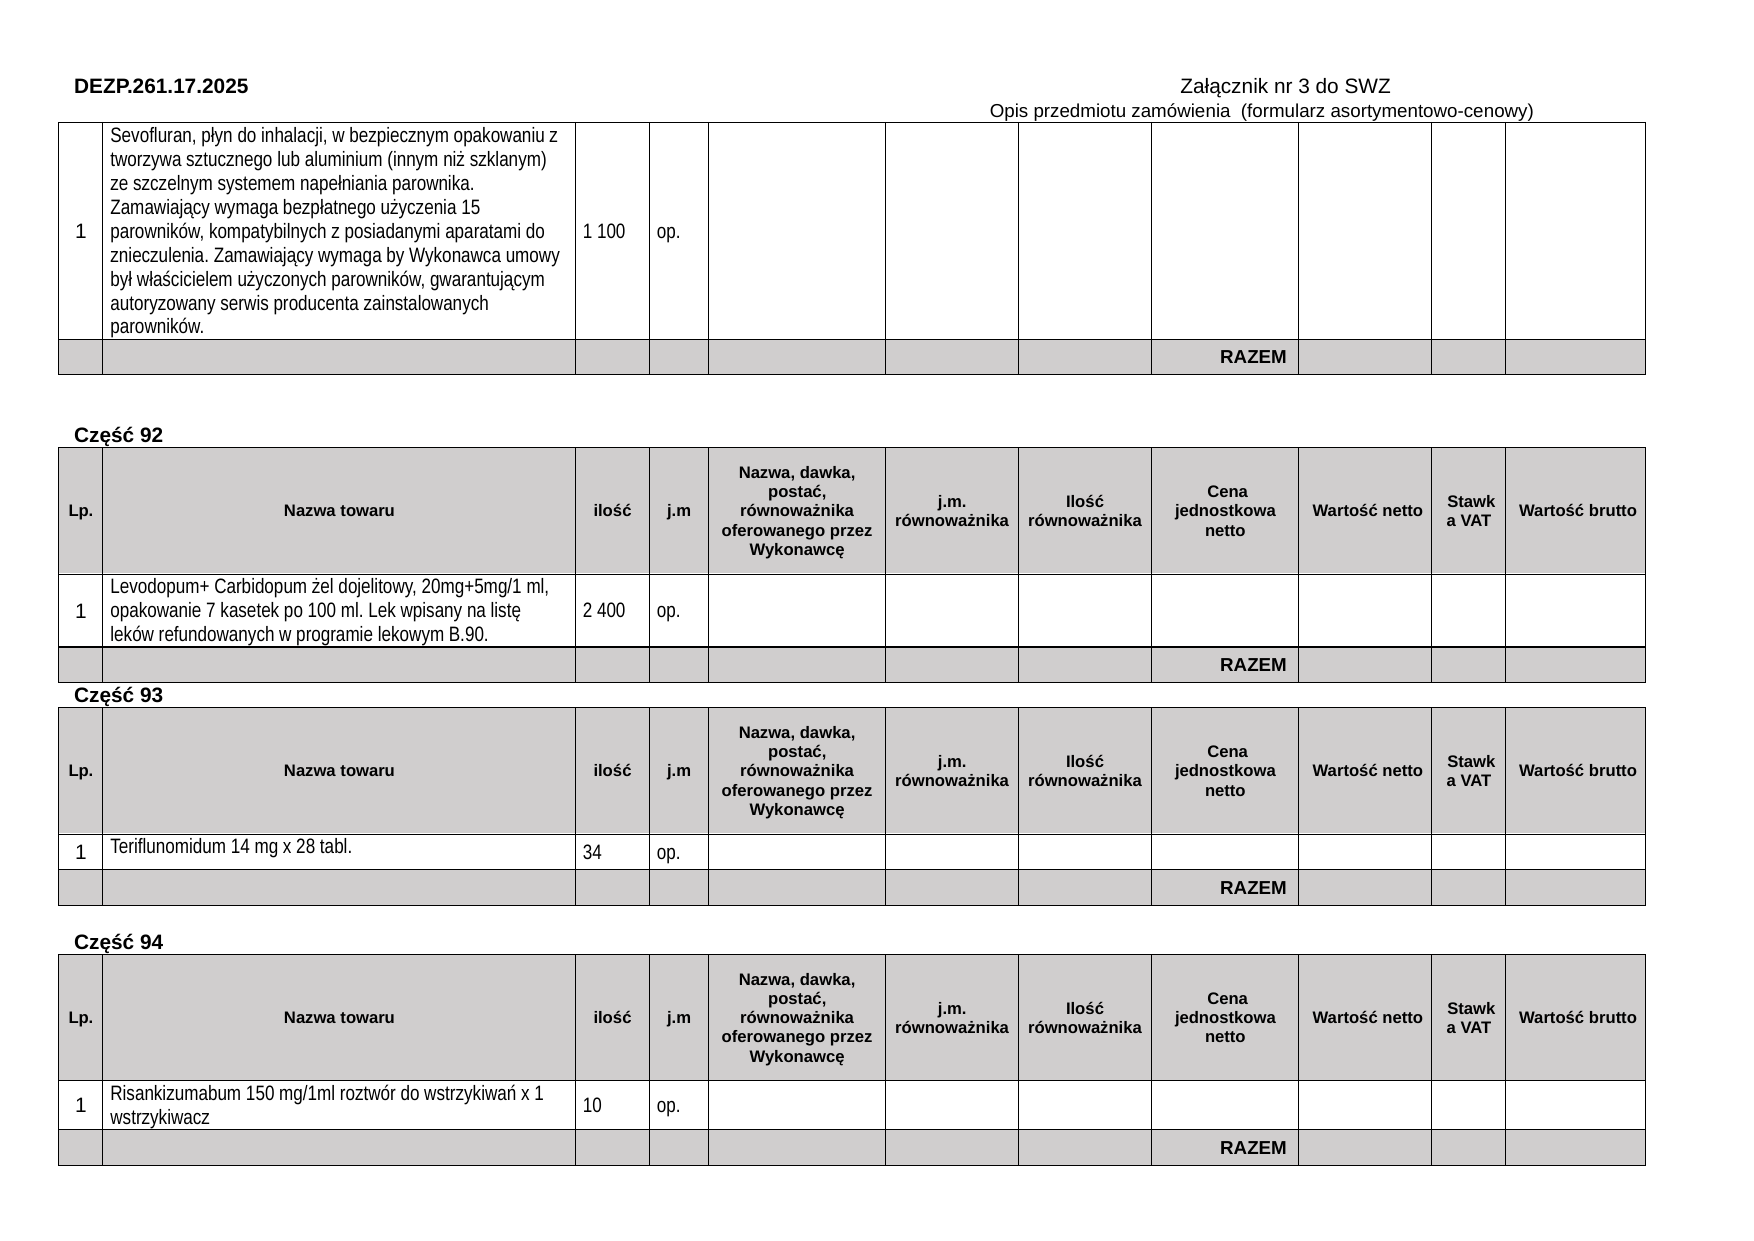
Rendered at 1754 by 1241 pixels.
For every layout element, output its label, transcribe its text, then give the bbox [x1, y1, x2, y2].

table_cell [886, 1081, 1018, 1129]
table_cell RAZEM [1152, 340, 1298, 374]
table_header Lp. [59, 448, 102, 573]
table_cell [650, 870, 708, 905]
table_cell [103, 1130, 575, 1165]
table_cell [709, 1130, 885, 1165]
table_cell [886, 835, 1018, 869]
table_cell [103, 870, 575, 905]
table_header Wartość netto [1299, 708, 1431, 833]
table_cell [650, 340, 708, 374]
table_cell [1299, 575, 1431, 646]
text Część 93 [74, 683, 1606, 707]
table_header Ilość równoważnika [1019, 708, 1151, 833]
table_cell 34 [576, 835, 649, 869]
table_cell [1506, 870, 1645, 905]
table_cell [1019, 870, 1151, 905]
table_cell [1506, 648, 1645, 682]
table_cell [650, 1130, 708, 1165]
table_cell [1432, 1081, 1505, 1129]
table_cell op. [650, 1081, 708, 1129]
table_cell 2 400 [576, 575, 649, 646]
table_header Wartość netto [1299, 955, 1431, 1080]
table_header j.m. równoważnika [886, 955, 1018, 1080]
table_cell [1299, 870, 1431, 905]
table_cell op. [650, 123, 708, 338]
table_cell Sevofluran, płyn do inhalacji, w bezpiecznym opakowaniu z tworzywa sztucznego lub aluminium (innym niż szklanym) ze szczelnym systemem napełniania parownika. Zamawiający wymaga bezpłatnego użyczenia 15 parowników, kompatybilnych z posiadanymi aparatami do znieczulenia. Zamawiający wymaga by Wykonawca umowy był właścicielem użyczonych parowników, gwarantującym autoryzowany serwis producenta zainstalowanych parowników. [103, 123, 575, 338]
table_cell [1152, 1081, 1298, 1129]
table_cell op. [650, 835, 708, 869]
table_cell RAZEM [1152, 648, 1298, 682]
table_cell [1299, 648, 1431, 682]
table_header Cena jednostkowa netto [1152, 448, 1298, 573]
table_cell [1432, 648, 1505, 682]
table_header Wartość netto [1299, 448, 1431, 573]
table_cell [1506, 1081, 1645, 1129]
table_cell [886, 1130, 1018, 1165]
table_cell [886, 648, 1018, 682]
table_cell 1 [59, 123, 102, 338]
table_cell [1019, 648, 1151, 682]
table_cell [886, 575, 1018, 646]
table_cell [1506, 340, 1645, 374]
table_cell Levodopum+ Carbidopum żel dojelitowy, 20mg+5mg/1 ml, opakowanie 7 kasetek po 100 ml. Lek wpisany na listę leków refundowanych w programie lekowym B.90. [103, 575, 575, 646]
table_cell [59, 648, 102, 682]
table_cell [650, 648, 708, 682]
table_cell Risankizumabum 150 mg/1ml roztwór do wstrzykiwań x 1 wstrzykiwacz [103, 1081, 575, 1129]
table_header Stawka VAT [1432, 448, 1505, 573]
table_cell [1019, 1081, 1151, 1129]
table_header Nazwa, dawka, postać, równoważnika oferowanego przez Wykonawcę [709, 955, 885, 1080]
table_cell [709, 648, 885, 682]
table_header Lp. [59, 708, 102, 833]
table_header Nazwa, dawka, postać, równoważnika oferowanego przez Wykonawcę [709, 448, 885, 573]
table_cell [1299, 340, 1431, 374]
table_cell RAZEM [1152, 870, 1298, 905]
table_cell 1 [59, 1081, 102, 1129]
table_cell [1299, 123, 1431, 338]
table_cell [1432, 870, 1505, 905]
table_cell [1432, 1130, 1505, 1165]
table_cell [103, 648, 575, 682]
text Część 94 [74, 930, 1606, 954]
table_cell [1432, 123, 1505, 338]
table_cell [1506, 575, 1645, 646]
table_cell [103, 340, 575, 374]
table_header j.m. równoważnika [886, 708, 1018, 833]
table_cell 10 [576, 1081, 649, 1129]
table_cell [576, 1130, 649, 1165]
table_cell [1019, 123, 1151, 338]
table_cell op. [650, 575, 708, 646]
table_header Stawka VAT [1432, 955, 1505, 1080]
table_header ilość [576, 448, 649, 573]
table_cell [1432, 835, 1505, 869]
table_cell [1019, 1130, 1151, 1165]
table_header Nazwa towaru [103, 955, 575, 1080]
table_header Wartość brutto [1506, 708, 1645, 833]
table_cell [1299, 835, 1431, 869]
table_cell Teriflunomidum 14 mg x 28 tabl. [103, 835, 575, 869]
table_cell [59, 340, 102, 374]
table_header Stawka VAT [1432, 708, 1505, 833]
table_cell RAZEM [1152, 1130, 1298, 1165]
text Część 92 [74, 423, 1606, 447]
table_cell [59, 870, 102, 905]
table_cell [576, 870, 649, 905]
table_cell [1506, 1130, 1645, 1165]
table_cell [886, 870, 1018, 905]
table_header ilość [576, 708, 649, 833]
table_header j.m [650, 708, 708, 833]
table_header Ilość równoważnika [1019, 955, 1151, 1080]
table_cell [1506, 835, 1645, 869]
table_cell [1019, 340, 1151, 374]
table_cell [709, 1081, 885, 1129]
table_header Cena jednostkowa netto [1152, 955, 1298, 1080]
table_header Nazwa towaru [103, 708, 575, 833]
table_header ilość [576, 955, 649, 1080]
table_cell 1 [59, 575, 102, 646]
table_header Ilość równoważnika [1019, 448, 1151, 573]
table_cell 1 100 [576, 123, 649, 338]
table_cell [709, 835, 885, 869]
table_cell [1299, 1081, 1431, 1129]
table_cell [886, 340, 1018, 374]
table_cell 1 [59, 835, 102, 869]
table_header j.m [650, 955, 708, 1080]
table_cell [1152, 575, 1298, 646]
table_header Cena jednostkowa netto [1152, 708, 1298, 833]
table_cell [576, 648, 649, 682]
table_cell [1152, 123, 1298, 338]
table_cell [576, 340, 649, 374]
table_cell [59, 1130, 102, 1165]
table_cell [1019, 575, 1151, 646]
table_header Nazwa, dawka, postać, równoważnika oferowanego przez Wykonawcę [709, 708, 885, 833]
table_cell [709, 340, 885, 374]
table_header Nazwa towaru [103, 448, 575, 573]
table_cell [1432, 340, 1505, 374]
table_cell [709, 575, 885, 646]
table_header Wartość brutto [1506, 955, 1645, 1080]
table_header j.m [650, 448, 708, 573]
table_header Wartość brutto [1506, 448, 1645, 573]
table_cell [1019, 835, 1151, 869]
table_cell [709, 123, 885, 338]
table_header j.m. równoważnika [886, 448, 1018, 573]
table_cell [1506, 123, 1645, 338]
table_cell [1432, 575, 1505, 646]
table_header Lp. [59, 955, 102, 1080]
table_cell [886, 123, 1018, 338]
table_cell [1299, 1130, 1431, 1165]
table_cell [709, 870, 885, 905]
table_cell [1152, 835, 1298, 869]
